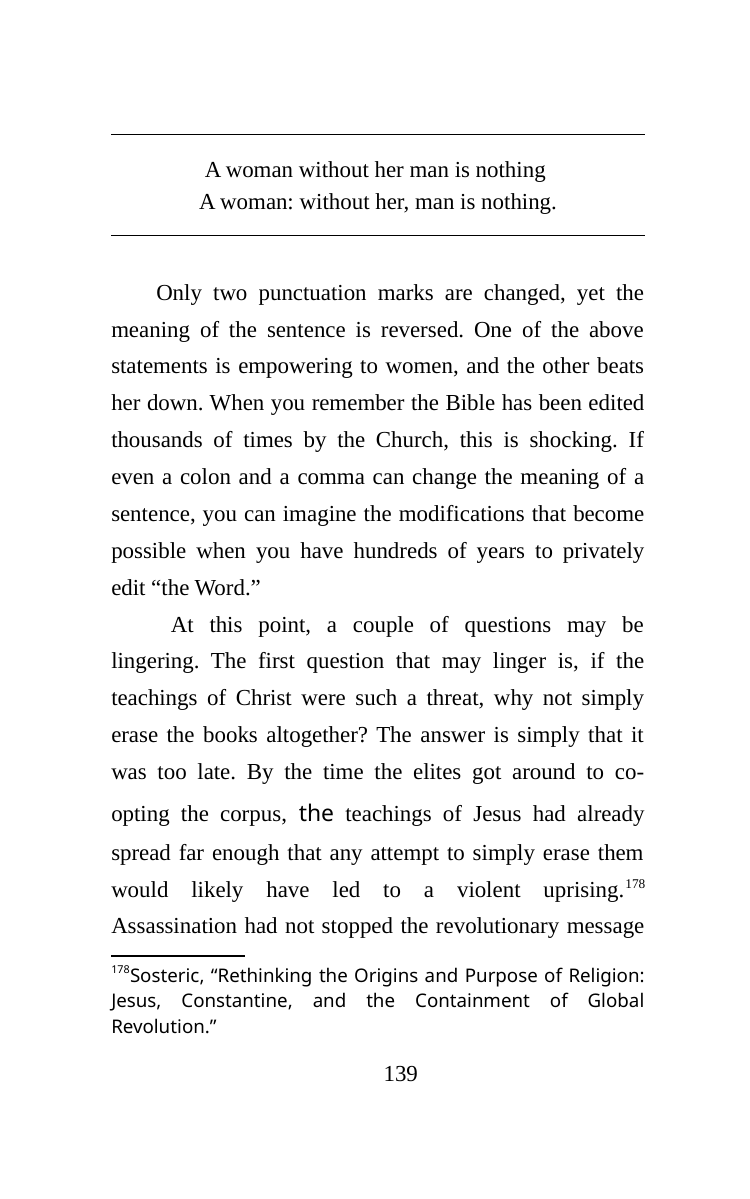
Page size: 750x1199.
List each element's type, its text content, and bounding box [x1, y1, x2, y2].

text Sosteric, “Rethinking the Origins and Purpose of Religion: Jesus, Constantine, and the Containment of Global Revolution.” [111, 962, 645, 1039]
text A woman without her man is nothing A woman: without her, man is nothing. [111, 135, 645, 235]
text At this point, a couple of questions may be lingering. The first question that may linger is, if the teachings of Christ were such a threat, why not simply erase the books altogether? The answer is simply that it was too late. By the time the elites got around to co-opting the corpus, the teachings of Jesus had already spread far enough that any attempt to simply erase them would likely have led to a violent uprising. Assassination had not stopped the revolutionary message [111, 611, 645, 939]
text Only two punctuation marks are changed, yet the meaning of the sentence is reversed. One of the above statements is empowering to women, and the other beats her down. When you remember the Bible has been edited thousands of times by the Church, this is shocking. If even a colon and a comma can change the meaning of a sentence, you can imagine the modifications that become possible when you have hundreds of years to privately edit “the Word.” [111, 279, 645, 600]
